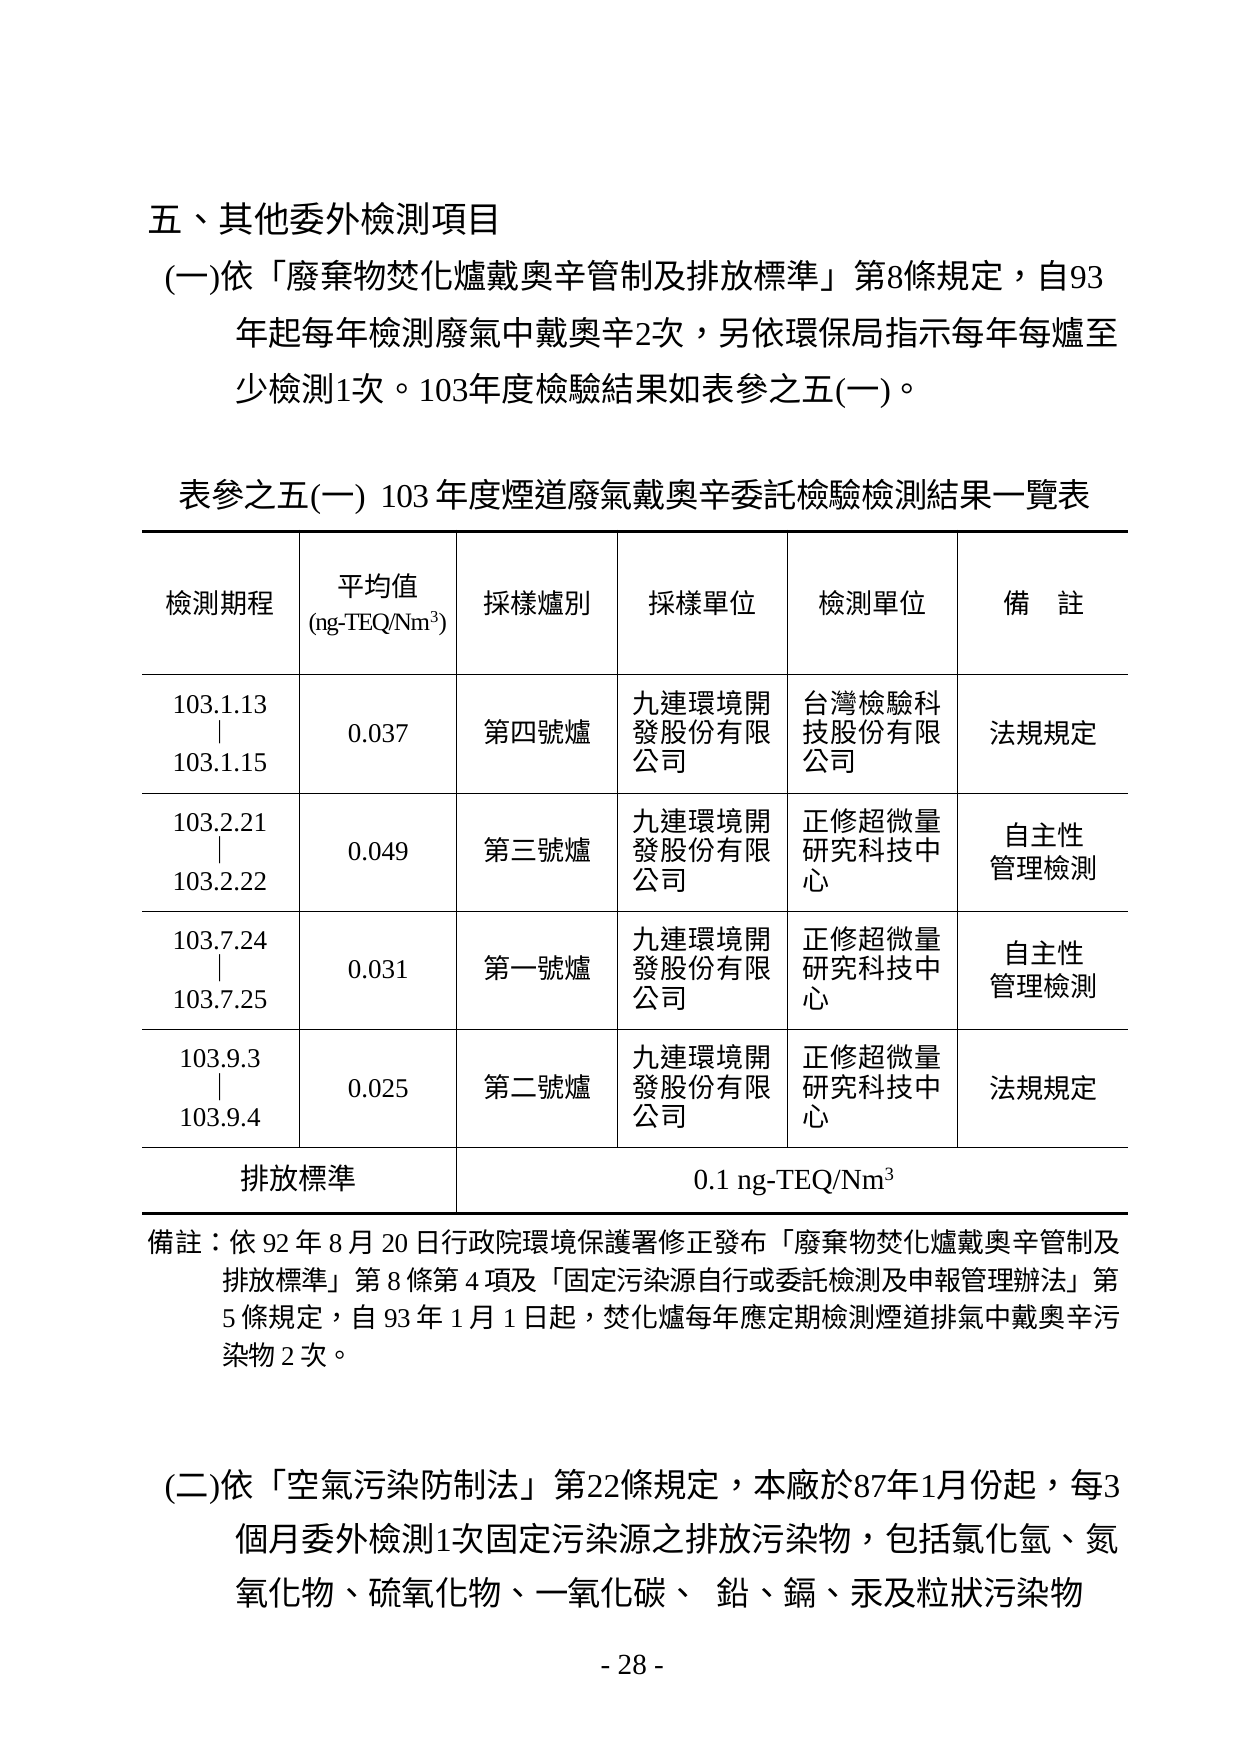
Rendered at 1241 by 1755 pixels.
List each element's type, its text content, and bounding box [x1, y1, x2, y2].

text (二)依「空氣污染防制法」第22條規定，本廠於87年1月份起，每3個月委外檢測1次固定污染源之排放污染物，包括氯化氫、氮氧化物、硫氧化物、一氧化碳、 鉛、鎘、汞及粒狀污染物 [148, 1454, 1122, 1617]
table_cell 第三號爐 [457, 794, 617, 911]
table_cell 0.031 [300, 912, 456, 1029]
table_header 平均值 (ng-TEQ/Nm3) [300, 533, 456, 674]
text (一)依「廢棄物焚化爐戴奧辛管制及排放標準」第8條規定，自93年起每年檢測廢氣中戴奧辛2次，另依環保局指示每年每爐至少檢測1次。103年度檢驗結果如表參之五(一)。 [148, 244, 1122, 412]
table_cell 第二號爐 [457, 1030, 617, 1147]
table_cell 103.2.21 ｜ 103.2.22 [142, 794, 299, 911]
table_cell 0.1 ng-TEQ/Nm3 [457, 1148, 1128, 1212]
table_cell 第四號爐 [457, 675, 617, 792]
table_cell 自主性 管理檢測 [958, 794, 1128, 911]
table_header 採樣單位 [618, 533, 787, 674]
table_header 採樣爐別 [457, 533, 617, 674]
table_cell 正修超微量研究科技中心 [788, 912, 957, 1029]
table_cell 0.037 [300, 675, 456, 792]
table_cell 自主性 管理檢測 [958, 912, 1128, 1029]
text 備註：依92年8月20日行政院環境保護署修正發布「廢棄物焚化爐戴奧辛管制及排放標準」第8條第4項及「固定污染源自行或委託檢測及申報管理辦法」第5條規定，自93年1月1日起，焚化爐每年應定期檢測煙道排氣中戴奧辛污染物2次。 [148, 1222, 1122, 1372]
table_cell 台灣檢驗科技股份有限公司 [788, 675, 957, 792]
table_header 檢測單位 [788, 533, 957, 674]
table_cell 正修超微量研究科技中心 [788, 794, 957, 911]
table_cell 103.9.3 ｜ 103.9.4 [142, 1030, 299, 1147]
table_cell 第一號爐 [457, 912, 617, 1029]
table_cell 103.1.13 ︱ 103.1.15 [142, 675, 299, 792]
text 表參之五(一) 103年度煙道廢氣戴奧辛委託檢驗檢測結果一覽表 [148, 469, 1122, 517]
table_cell 0.049 [300, 794, 456, 911]
table_header 備 註 [958, 533, 1128, 674]
text 五、其他委外檢測項目 [148, 187, 1122, 244]
table_cell 103.7.24 ｜ 103.7.25 [142, 912, 299, 1029]
table_cell 九連環境開發股份有限公司 [618, 912, 787, 1029]
table_cell 九連環境開發股份有限公司 [618, 794, 787, 911]
table_cell 九連環境開發股份有限公司 [618, 1030, 787, 1147]
table_cell 0.025 [300, 1030, 456, 1147]
table_header 檢測期程 [142, 533, 299, 674]
table_cell 正修超微量研究科技中心 [788, 1030, 957, 1147]
table_cell 法規規定 [958, 1030, 1128, 1147]
table_cell 九連環境開發股份有限公司 [618, 675, 787, 792]
table_cell 排放標準 [142, 1148, 456, 1212]
table_cell 法規規定 [958, 675, 1128, 792]
